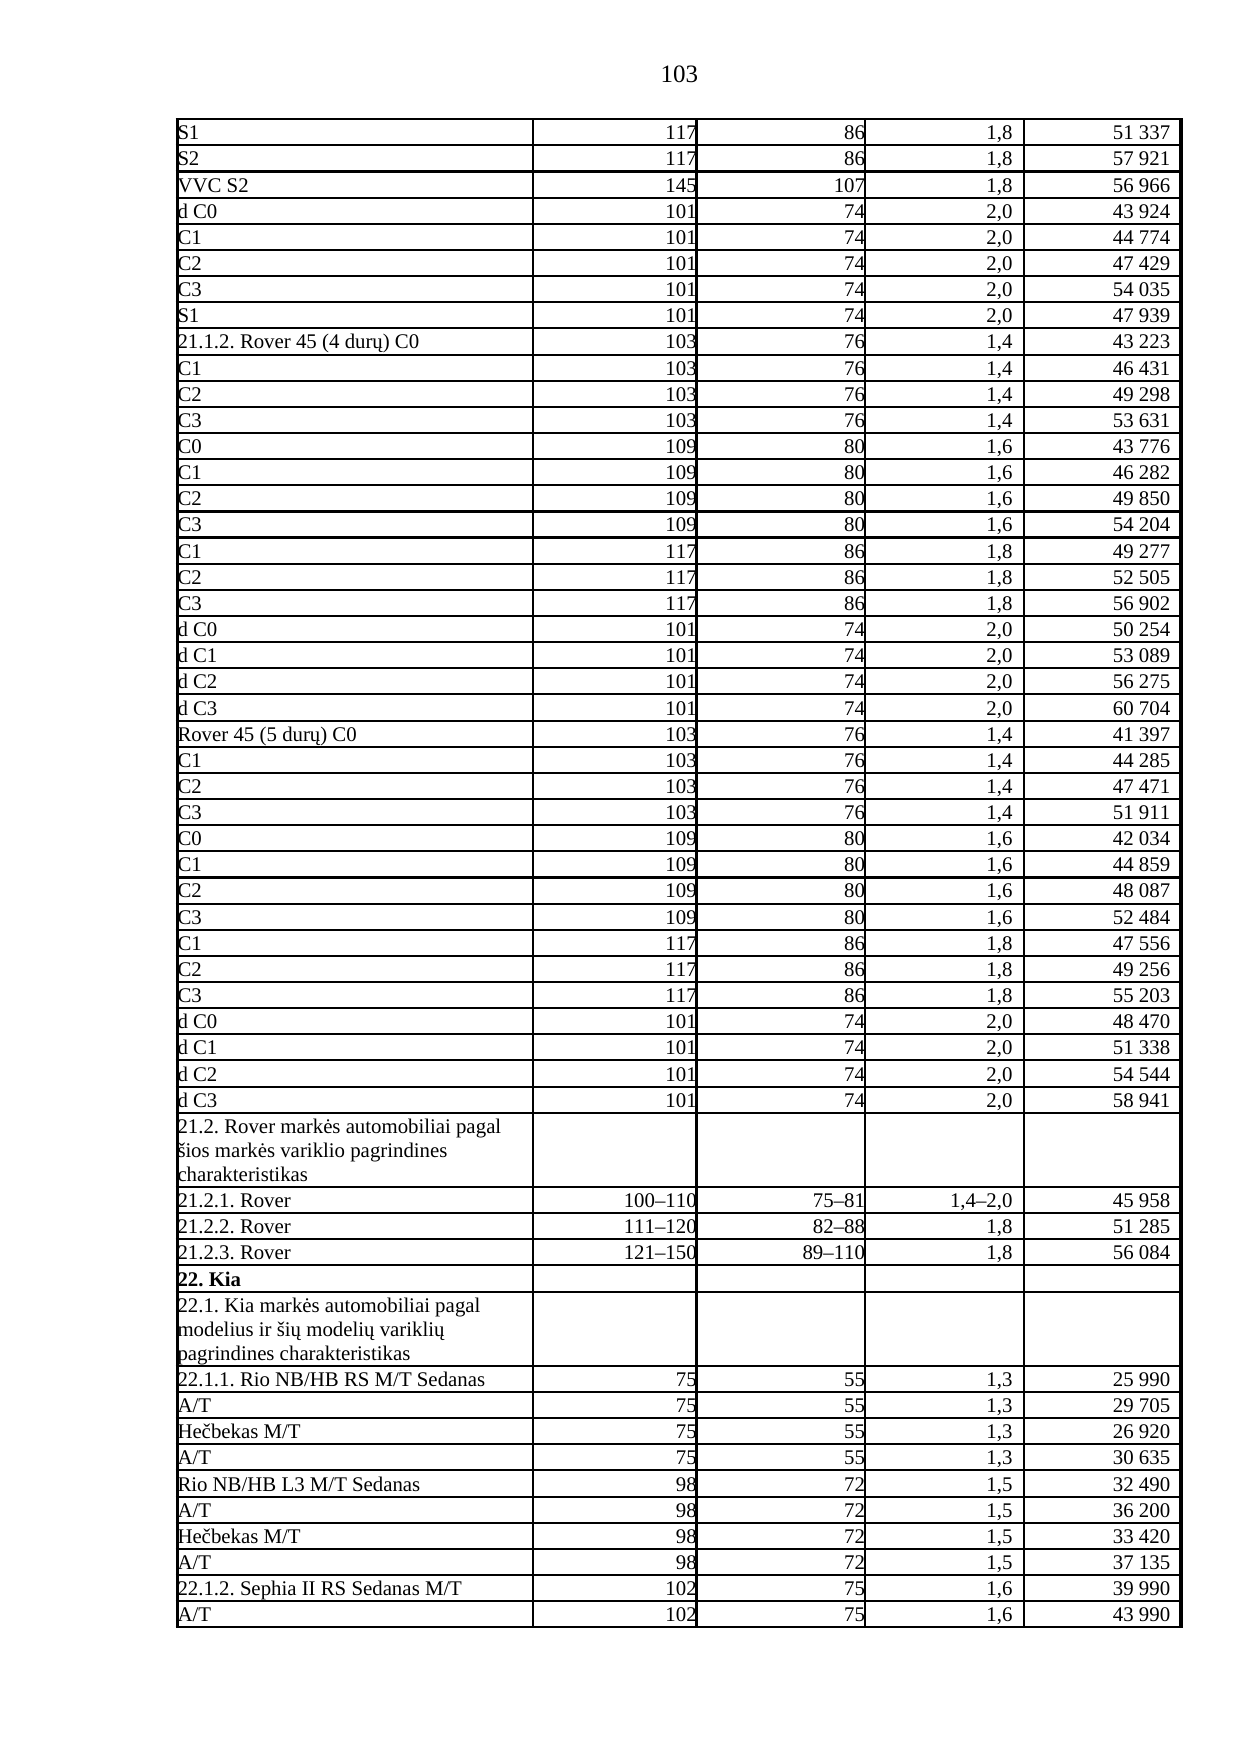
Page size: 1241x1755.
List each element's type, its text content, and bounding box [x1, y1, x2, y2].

table_cell 86 [698, 565, 864, 589]
table_cell 74 [698, 1061, 864, 1086]
table_cell 80 [698, 852, 864, 876]
table_cell 36 200 [1025, 1498, 1179, 1522]
table_cell 48 470 [1025, 1009, 1179, 1033]
table_cell 1,4–2,0 [866, 1188, 1023, 1212]
table_cell 22.1.2. Sephia II RS Sedanas M/T [179, 1576, 532, 1600]
table_cell A/T [179, 1550, 532, 1574]
table_cell 101 [534, 199, 695, 223]
table_cell 55 [698, 1367, 864, 1391]
table_cell 76 [698, 329, 864, 353]
table_cell C1 [179, 852, 532, 876]
table_cell S2 [179, 146, 532, 170]
table_cell [1025, 1293, 1179, 1365]
table_cell 22. Kia [179, 1266, 532, 1291]
table_cell C2 [179, 565, 532, 589]
table_cell 98 [534, 1550, 695, 1574]
table_cell 86 [698, 983, 864, 1007]
table_cell 1,6 [866, 1602, 1023, 1626]
table_cell 80 [698, 513, 864, 536]
table_cell [534, 1293, 695, 1365]
table_cell 80 [698, 879, 864, 902]
table_cell A/T [179, 1445, 532, 1469]
table_cell 117 [534, 931, 695, 955]
table_cell 1,5 [866, 1550, 1023, 1574]
table_cell 111–120 [534, 1214, 695, 1238]
table_cell 109 [534, 905, 695, 929]
table_cell 74 [698, 669, 864, 693]
table_cell 55 [698, 1419, 864, 1443]
table_cell 1,6 [866, 513, 1023, 536]
table_cell 74 [698, 303, 864, 327]
table_cell Hečbekas M/T [179, 1524, 532, 1548]
table_cell 51 338 [1025, 1035, 1179, 1059]
table_cell 21.2. Rover markės automobiliai pagal šios markės variklio pagrindines charakteristikas [179, 1114, 532, 1186]
table_cell A/T [179, 1393, 532, 1417]
table_cell 117 [534, 591, 695, 615]
table_cell 32 490 [1025, 1471, 1179, 1496]
table_cell 1,5 [866, 1471, 1023, 1496]
table_cell 1,4 [866, 329, 1023, 353]
table_cell 1,3 [866, 1393, 1023, 1417]
table_cell 1,3 [866, 1367, 1023, 1391]
table_cell 103 [534, 774, 695, 798]
table_cell 75 [698, 1602, 864, 1626]
table_cell 101 [534, 1088, 695, 1112]
table_cell 1,8 [866, 957, 1023, 981]
table_cell C0 [179, 434, 532, 458]
table_cell d C2 [179, 1061, 532, 1086]
table_cell 101 [534, 225, 695, 249]
table_cell 1,8 [866, 565, 1023, 589]
table_cell 55 [698, 1393, 864, 1417]
table_cell 2,0 [866, 251, 1023, 275]
table_cell 74 [698, 225, 864, 249]
table_cell Rover 45 (5 durų) C0 [179, 722, 532, 746]
table_cell 43 924 [1025, 199, 1179, 223]
table_cell 117 [534, 539, 695, 563]
table_cell VVC S2 [179, 173, 532, 197]
table_cell C1 [179, 748, 532, 772]
table_cell 45 958 [1025, 1188, 1179, 1212]
table_cell 75 [534, 1445, 695, 1469]
table_cell S1 [179, 303, 532, 327]
table_cell 21.2.1. Rover [179, 1188, 532, 1212]
table_cell 46 431 [1025, 356, 1179, 379]
table_cell C1 [179, 356, 532, 379]
table_cell 86 [698, 957, 864, 981]
table_cell 1,8 [866, 983, 1023, 1007]
table_cell 86 [698, 539, 864, 563]
table_cell 2,0 [866, 1009, 1023, 1033]
table_cell 22.1.1. Rio NB/HB RS M/T Sedanas [179, 1367, 532, 1391]
table_cell 56 902 [1025, 591, 1179, 615]
table_cell 76 [698, 722, 864, 746]
table_cell 109 [534, 826, 695, 850]
table_cell 76 [698, 774, 864, 798]
table_cell 72 [698, 1498, 864, 1522]
table_cell 55 203 [1025, 983, 1179, 1007]
table_cell C2 [179, 251, 532, 275]
table_cell 76 [698, 408, 864, 432]
table_cell 100–110 [534, 1188, 695, 1212]
table_cell 121–150 [534, 1240, 695, 1264]
table_cell 21.2.3. Rover [179, 1240, 532, 1264]
table_cell 56 084 [1025, 1240, 1179, 1264]
table_cell 1,6 [866, 1576, 1023, 1600]
table_cell 2,0 [866, 1088, 1023, 1112]
table_cell 44 859 [1025, 852, 1179, 876]
table_cell 1,4 [866, 408, 1023, 432]
table_cell 1,6 [866, 905, 1023, 929]
table_cell 76 [698, 748, 864, 772]
table_cell 21.2.2. Rover [179, 1214, 532, 1238]
table_cell 75 [534, 1367, 695, 1391]
table_cell C3 [179, 277, 532, 301]
table_cell 102 [534, 1576, 695, 1600]
table_cell 80 [698, 434, 864, 458]
table_cell 98 [534, 1524, 695, 1548]
table_cell 72 [698, 1550, 864, 1574]
table_cell S1 [179, 120, 532, 144]
table_cell [866, 1293, 1023, 1365]
table_cell Rio NB/HB L3 M/T Sedanas [179, 1471, 532, 1496]
table_cell 1,8 [866, 1214, 1023, 1238]
table_cell 53 631 [1025, 408, 1179, 432]
table_cell 43 223 [1025, 329, 1179, 353]
table_cell [1025, 1266, 1179, 1291]
table_cell 25 990 [1025, 1367, 1179, 1391]
table_cell 109 [534, 486, 695, 510]
table_cell 1,4 [866, 748, 1023, 772]
table_cell 1,6 [866, 852, 1023, 876]
table_cell d C0 [179, 199, 532, 223]
table_cell C1 [179, 931, 532, 955]
table_cell 1,5 [866, 1498, 1023, 1522]
table_cell 74 [698, 1088, 864, 1112]
table_cell 109 [534, 460, 695, 484]
table_cell C2 [179, 382, 532, 406]
table_cell 117 [534, 957, 695, 981]
table_cell d C0 [179, 1009, 532, 1033]
table_cell Hečbekas M/T [179, 1419, 532, 1443]
table_cell A/T [179, 1498, 532, 1522]
table_cell C3 [179, 591, 532, 615]
table_cell 75 [534, 1419, 695, 1443]
table_cell 58 941 [1025, 1088, 1179, 1112]
table_cell 54 035 [1025, 277, 1179, 301]
table_cell 80 [698, 826, 864, 850]
table_cell C2 [179, 486, 532, 510]
table_cell 109 [534, 513, 695, 536]
table_cell 2,0 [866, 695, 1023, 719]
table_cell 43 990 [1025, 1602, 1179, 1626]
table_cell 74 [698, 199, 864, 223]
table_cell 76 [698, 800, 864, 824]
table_cell 101 [534, 1009, 695, 1033]
table_cell C3 [179, 800, 532, 824]
table_cell 80 [698, 905, 864, 929]
table_cell 2,0 [866, 277, 1023, 301]
table_cell 2,0 [866, 303, 1023, 327]
table_cell 26 920 [1025, 1419, 1179, 1443]
table_cell 1,8 [866, 539, 1023, 563]
table_cell 103 [534, 800, 695, 824]
table_cell 117 [534, 983, 695, 1007]
table_cell 2,0 [866, 669, 1023, 693]
table_cell C1 [179, 539, 532, 563]
table_cell d C1 [179, 643, 532, 667]
table_cell 49 277 [1025, 539, 1179, 563]
table_cell 1,3 [866, 1419, 1023, 1443]
table_cell 101 [534, 303, 695, 327]
table_cell d C0 [179, 617, 532, 641]
table_cell 2,0 [866, 643, 1023, 667]
table_cell 72 [698, 1524, 864, 1548]
table_cell 103 [534, 329, 695, 353]
table_cell 49 298 [1025, 382, 1179, 406]
table_cell 102 [534, 1602, 695, 1626]
table_cell 1,3 [866, 1445, 1023, 1469]
table_cell 117 [534, 565, 695, 589]
table_cell 101 [534, 669, 695, 693]
table_cell 101 [534, 1035, 695, 1059]
table_cell 101 [534, 251, 695, 275]
table_cell 29 705 [1025, 1393, 1179, 1417]
table_cell 1,4 [866, 722, 1023, 746]
table_cell [534, 1266, 695, 1291]
table_cell C1 [179, 225, 532, 249]
table_cell d C3 [179, 695, 532, 719]
table_cell C2 [179, 774, 532, 798]
table_cell 1,8 [866, 1240, 1023, 1264]
table_cell 42 034 [1025, 826, 1179, 850]
table_cell 1,6 [866, 826, 1023, 850]
table_cell 54 204 [1025, 513, 1179, 536]
table_cell 56 275 [1025, 669, 1179, 693]
table_cell 1,4 [866, 774, 1023, 798]
table_cell 145 [534, 173, 695, 197]
table_cell [534, 1114, 695, 1186]
table_cell 51 285 [1025, 1214, 1179, 1238]
table_cell 86 [698, 591, 864, 615]
table_cell 86 [698, 120, 864, 144]
table_cell 1,6 [866, 434, 1023, 458]
table_cell 86 [698, 931, 864, 955]
table_cell 41 397 [1025, 722, 1179, 746]
table_cell 2,0 [866, 617, 1023, 641]
table_cell [1025, 1114, 1179, 1186]
table_cell [866, 1266, 1023, 1291]
table_cell 2,0 [866, 199, 1023, 223]
table_cell C3 [179, 408, 532, 432]
table_cell 50 254 [1025, 617, 1179, 641]
table_cell C2 [179, 879, 532, 902]
table_cell d C1 [179, 1035, 532, 1059]
table_cell 103 [534, 356, 695, 379]
table_cell C1 [179, 460, 532, 484]
table_cell 47 556 [1025, 931, 1179, 955]
table_cell [866, 1114, 1023, 1186]
table_cell A/T [179, 1602, 532, 1626]
table_cell 82–88 [698, 1214, 864, 1238]
table_cell d C2 [179, 669, 532, 693]
table_cell 72 [698, 1471, 864, 1496]
table_cell 51 911 [1025, 800, 1179, 824]
table_cell 33 420 [1025, 1524, 1179, 1548]
table_cell 1,8 [866, 931, 1023, 955]
table_cell 75–81 [698, 1188, 864, 1212]
table_cell 101 [534, 617, 695, 641]
table_cell 39 990 [1025, 1576, 1179, 1600]
table_cell 74 [698, 1035, 864, 1059]
table_cell 52 505 [1025, 565, 1179, 589]
table_cell 98 [534, 1471, 695, 1496]
table_cell 101 [534, 695, 695, 719]
table_cell 60 704 [1025, 695, 1179, 719]
table_cell 74 [698, 643, 864, 667]
table_cell 86 [698, 146, 864, 170]
table_cell 109 [534, 879, 695, 902]
table_cell 103 [534, 382, 695, 406]
table_cell 51 337 [1025, 120, 1179, 144]
table_cell 1,6 [866, 460, 1023, 484]
table_cell 2,0 [866, 225, 1023, 249]
table_cell 74 [698, 695, 864, 719]
table_cell 1,5 [866, 1524, 1023, 1548]
table_cell 80 [698, 486, 864, 510]
table_cell 22.1. Kia markės automobiliai pagal modelius ir šių modelių variklių pagrindines charakteristikas [179, 1293, 532, 1365]
table_cell 101 [534, 277, 695, 301]
table_cell 80 [698, 460, 864, 484]
table_cell C2 [179, 957, 532, 981]
table_cell 75 [534, 1393, 695, 1417]
table_cell [698, 1114, 864, 1186]
table_cell 37 135 [1025, 1550, 1179, 1574]
table_cell 74 [698, 277, 864, 301]
table_cell 47 429 [1025, 251, 1179, 275]
table_cell 103 [534, 748, 695, 772]
table_cell 54 544 [1025, 1061, 1179, 1086]
table_cell 98 [534, 1498, 695, 1522]
table_cell 1,8 [866, 591, 1023, 615]
table_cell 21.1.2. Rover 45 (4 durų) C0 [179, 329, 532, 353]
table_cell 30 635 [1025, 1445, 1179, 1469]
table_cell 46 282 [1025, 460, 1179, 484]
table_cell 47 471 [1025, 774, 1179, 798]
table_cell 109 [534, 434, 695, 458]
table_cell 1,6 [866, 486, 1023, 510]
table_cell 103 [534, 722, 695, 746]
table_cell 76 [698, 356, 864, 379]
table_cell 47 939 [1025, 303, 1179, 327]
table_cell 103 [534, 408, 695, 432]
table_cell 57 921 [1025, 146, 1179, 170]
table_cell 107 [698, 173, 864, 197]
table_cell 2,0 [866, 1035, 1023, 1059]
table_cell 101 [534, 1061, 695, 1086]
table_cell 101 [534, 643, 695, 667]
table_cell [698, 1293, 864, 1365]
table_cell 74 [698, 251, 864, 275]
table_cell 49 256 [1025, 957, 1179, 981]
table_cell C0 [179, 826, 532, 850]
table_cell 1,8 [866, 146, 1023, 170]
table_cell 1,4 [866, 356, 1023, 379]
table_cell 52 484 [1025, 905, 1179, 929]
table_cell C3 [179, 513, 532, 536]
table_cell 74 [698, 1009, 864, 1033]
table_cell C3 [179, 983, 532, 1007]
table_cell 76 [698, 382, 864, 406]
table_cell [698, 1266, 864, 1291]
table_cell 53 089 [1025, 643, 1179, 667]
table_cell d C3 [179, 1088, 532, 1112]
table_cell 1,4 [866, 382, 1023, 406]
table_cell 89–110 [698, 1240, 864, 1264]
table_cell 109 [534, 852, 695, 876]
table_cell 117 [534, 146, 695, 170]
table_cell 48 087 [1025, 879, 1179, 902]
table_cell 74 [698, 617, 864, 641]
table_cell C3 [179, 905, 532, 929]
table_cell 44 285 [1025, 748, 1179, 772]
table_cell 49 850 [1025, 486, 1179, 510]
table_cell 2,0 [866, 1061, 1023, 1086]
table_cell 75 [698, 1576, 864, 1600]
table_cell 1,8 [866, 120, 1023, 144]
table_cell 44 774 [1025, 225, 1179, 249]
table_cell 1,6 [866, 879, 1023, 902]
table_cell 1,4 [866, 800, 1023, 824]
table_cell 43 776 [1025, 434, 1179, 458]
table_cell 55 [698, 1445, 864, 1469]
table_cell 1,8 [866, 173, 1023, 197]
table_cell 56 966 [1025, 173, 1179, 197]
table_cell 117 [534, 120, 695, 144]
